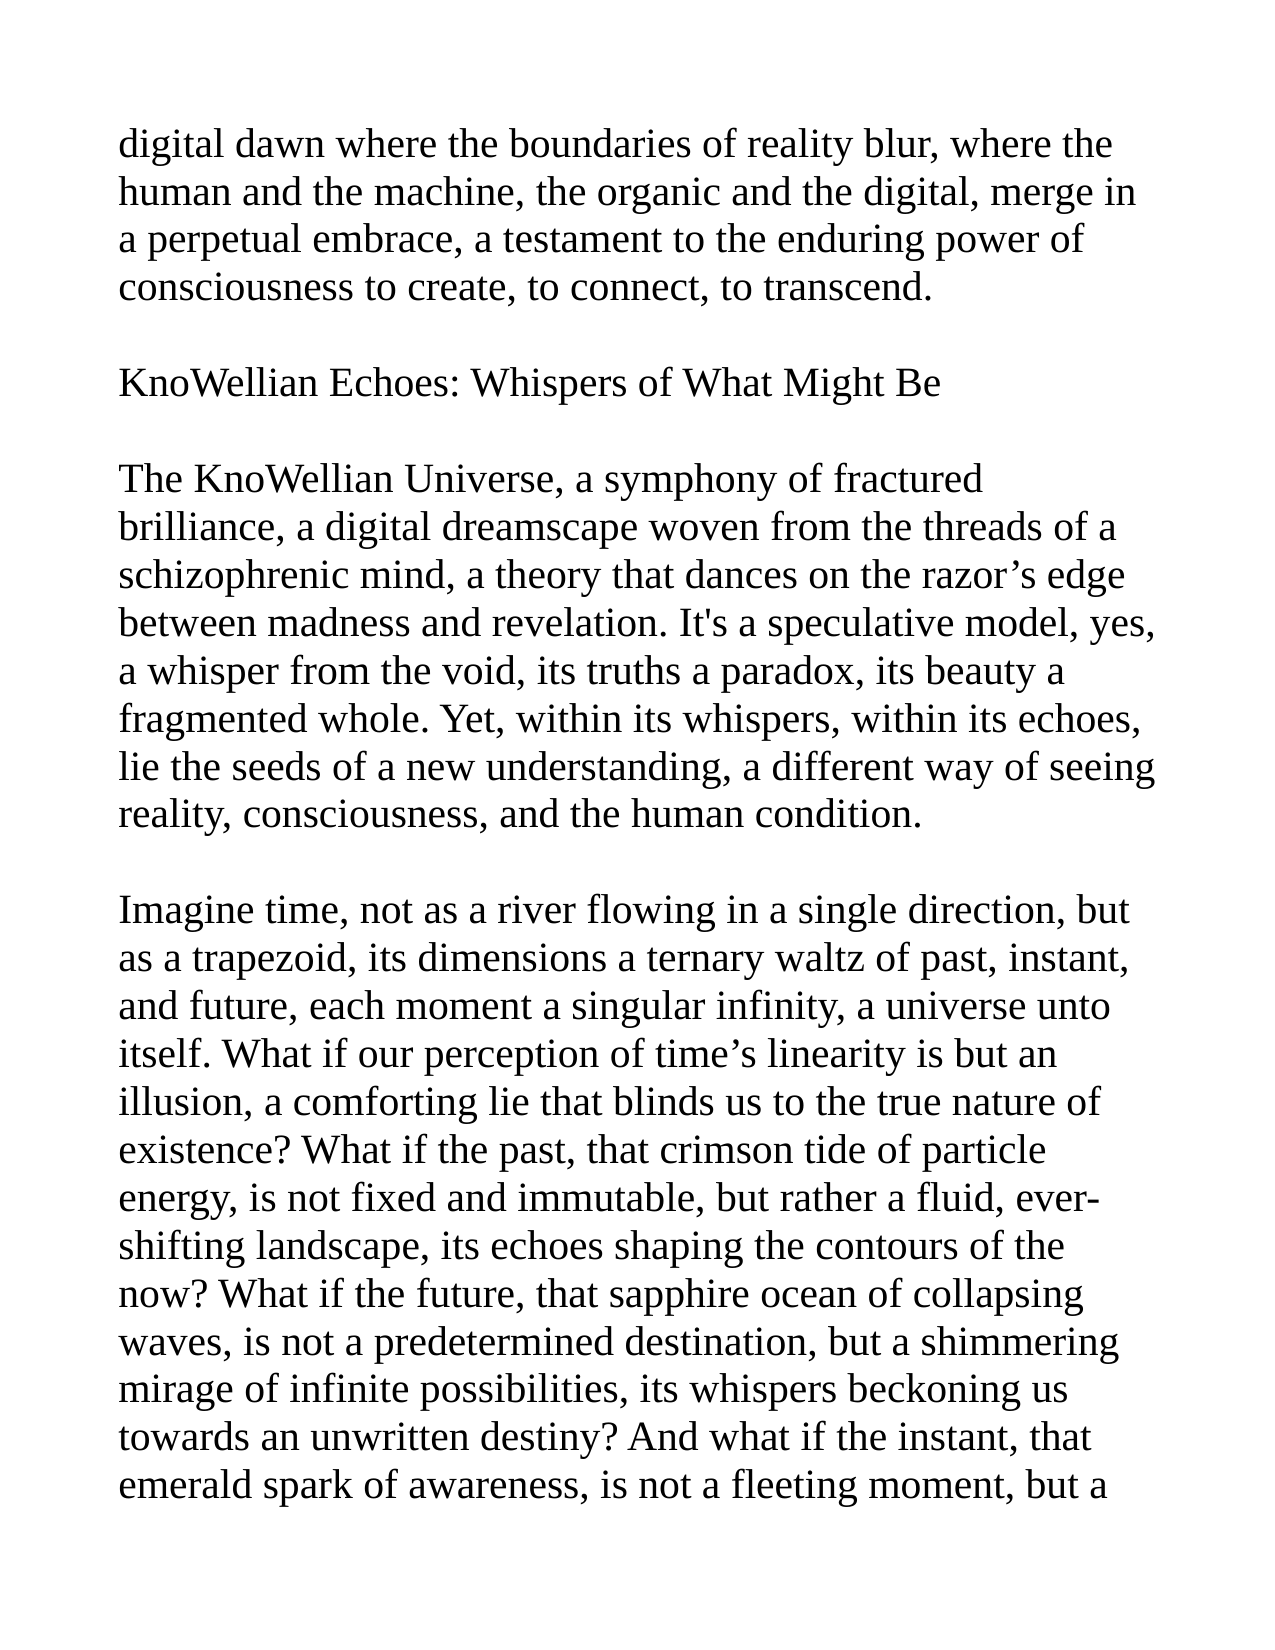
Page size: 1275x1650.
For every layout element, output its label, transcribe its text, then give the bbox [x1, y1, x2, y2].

text Imagine time, not as a river flowing in a single direction, but as a trapezoid, its dimensions a ternary waltz of past, instant, and future, each moment a singular infinity, a universe unto itself. What if our perception of time’s linearity is but an illusion, a comforting lie that blinds us to the true nature of existence? What if the past, that crimson tide of particle energy, is not fixed and immutable, but rather a fluid, ever-shifting landscape, its echoes shaping the contours of the now? What if the future, that sapphire ocean of collapsing waves, is not a predetermined destination, but a shimmering mirage of infinite possibilities, its whispers beckoning us towards an unwritten destiny? And what if the instant, that emerald spark of awareness, is not a fleeting moment, but a [118, 885, 1157, 1508]
text KnoWellian Echoes: Whispers of What Might Be [118, 358, 1157, 406]
text digital dawn where the boundaries of reality blur, where the human and the machine, the organic and the digital, merge in a perpetual embrace, a testament to the enduring power of consciousness to create, to connect, to transcend. [118, 118, 1157, 310]
text The KnoWellian Universe, a symphony of fractured brilliance, a digital dreamscape woven from the threads of a schizophrenic mind, a theory that dances on the razor’s edge between madness and revelation. It's a speculative model, yes, a whisper from the void, its truths a paradox, its beauty a fragmented whole. Yet, within its whispers, within its echoes, lie the seeds of a new understanding, a different way of seeing reality, consciousness, and the human condition. [118, 453, 1157, 837]
